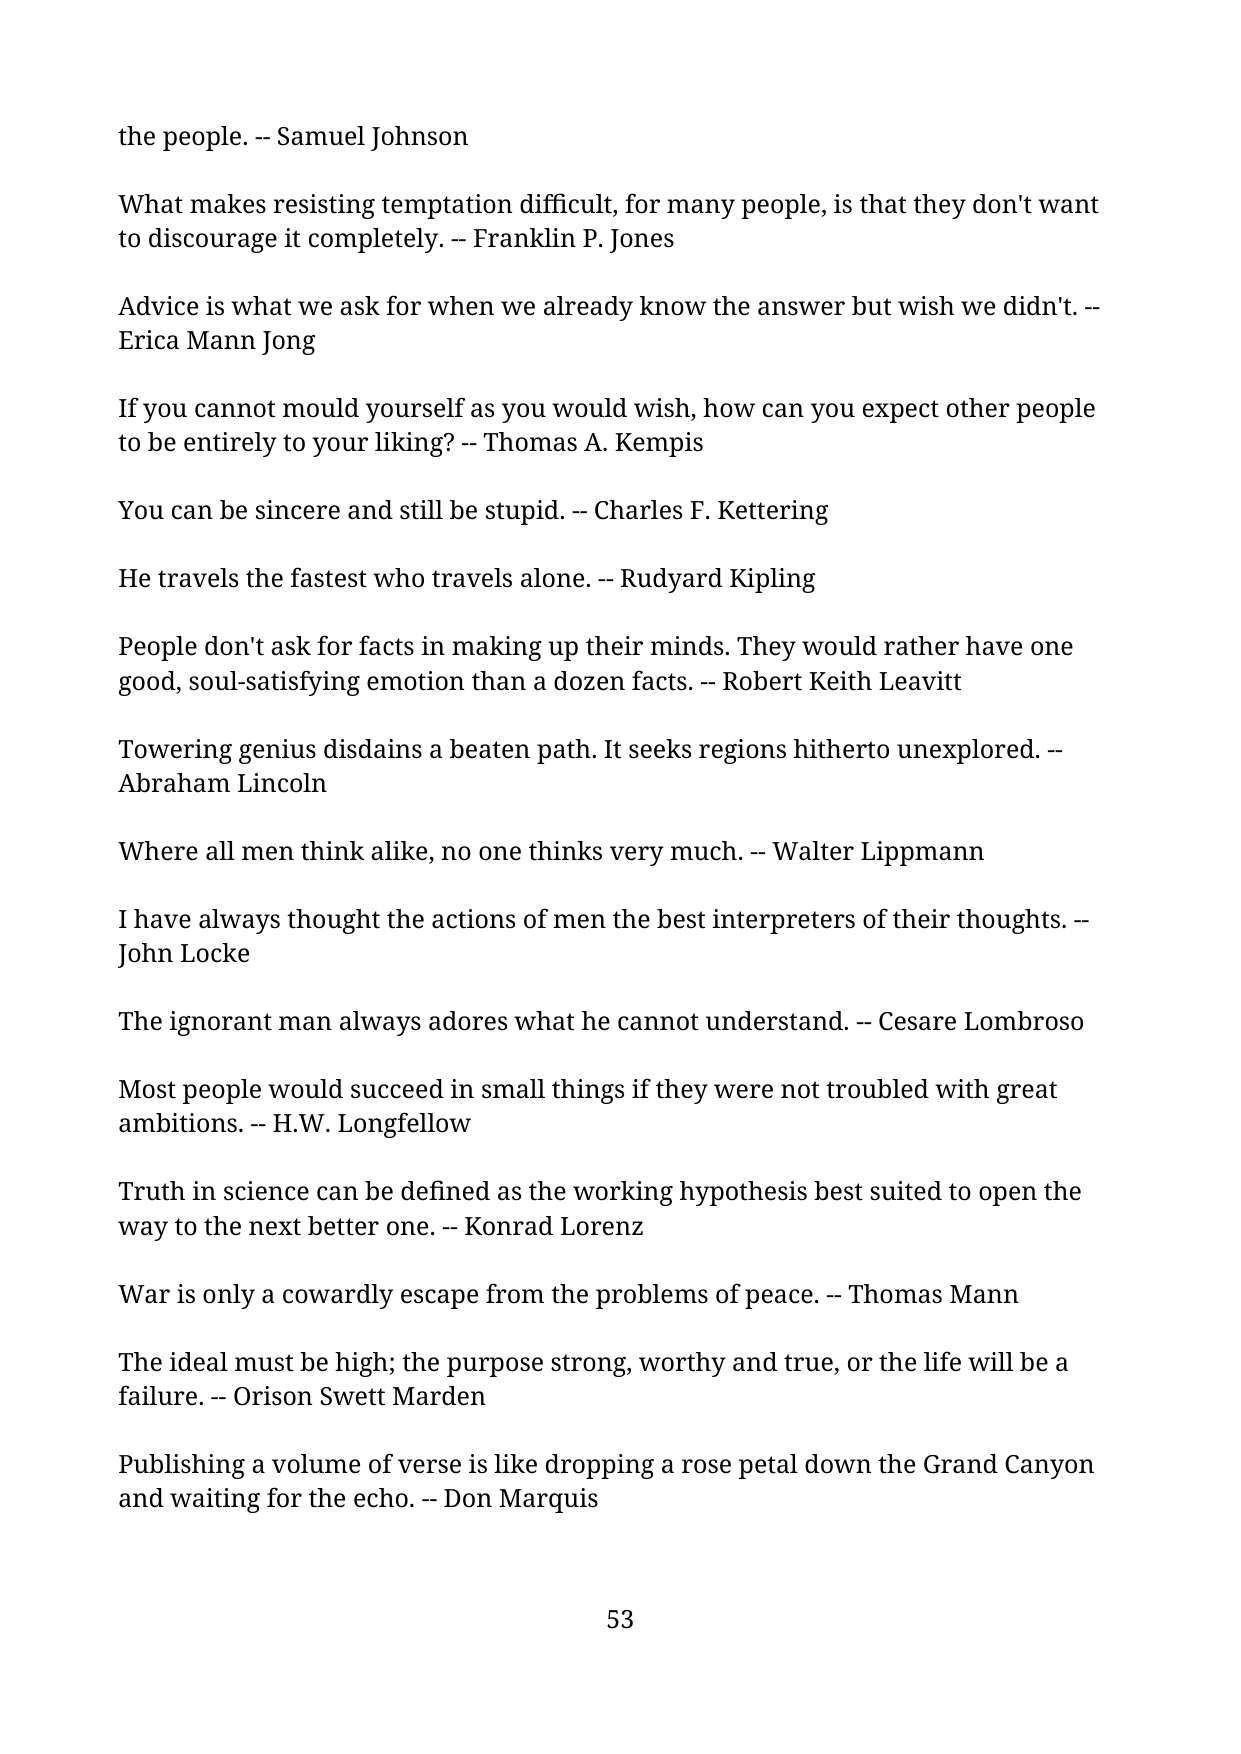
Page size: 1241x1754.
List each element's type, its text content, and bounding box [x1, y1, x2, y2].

text Where all men think alike, no one thinks very much. -- Walter Lippmann [118, 833, 1122, 867]
text Towering genius disdains a beaten path. It seeks regions hitherto unexplored. -- Abraham Lincoln [118, 731, 1122, 799]
text Publishing a volume of verse is like dropping a rose petal down the Grand Canyon and waiting for the echo. -- Don Marquis [118, 1447, 1122, 1515]
text the people. -- Samuel Johnson [118, 118, 1122, 152]
text You can be sincere and still be stupid. -- Charles F. Kettering [118, 493, 1122, 527]
text The ignorant man always adores what he cannot understand. -- Cesare Lombroso [118, 1004, 1122, 1038]
text People don't ask for facts in making up their minds. They would rather have one good, soul-satisfying emotion than a dozen facts. -- Robert Keith Leavitt [118, 629, 1122, 697]
text Truth in science can be defined as the working hypothesis best suited to open the way to the next better one. -- Konrad Lorenz [118, 1174, 1122, 1242]
text Advice is what we ask for when we already know the answer but wish we didn't. -- Erica Mann Jong [118, 288, 1122, 357]
text If you cannot mould yourself as you would wish, how can you expect other people to be entirely to your liking? -- Thomas A. Kempis [118, 391, 1122, 459]
text The ideal must be high; the purpose strong, worthy and true, or the life will be a failure. -- Orison Swett Marden [118, 1344, 1122, 1412]
text War is only a cowardly escape from the problems of peace. -- Thomas Mann [118, 1276, 1122, 1310]
text What makes resisting temptation difficult, for many people, is that they don't want to discourage it completely. -- Franklin P. Jones [118, 186, 1122, 254]
text I have always thought the actions of men the best interpreters of their thoughts. -- John Locke [118, 902, 1122, 970]
text He travels the fastest who travels alone. -- Rudyard Kipling [118, 561, 1122, 595]
text Most people would succeed in small things if they were not troubled with great ambitions. -- H.W. Longfellow [118, 1072, 1122, 1140]
